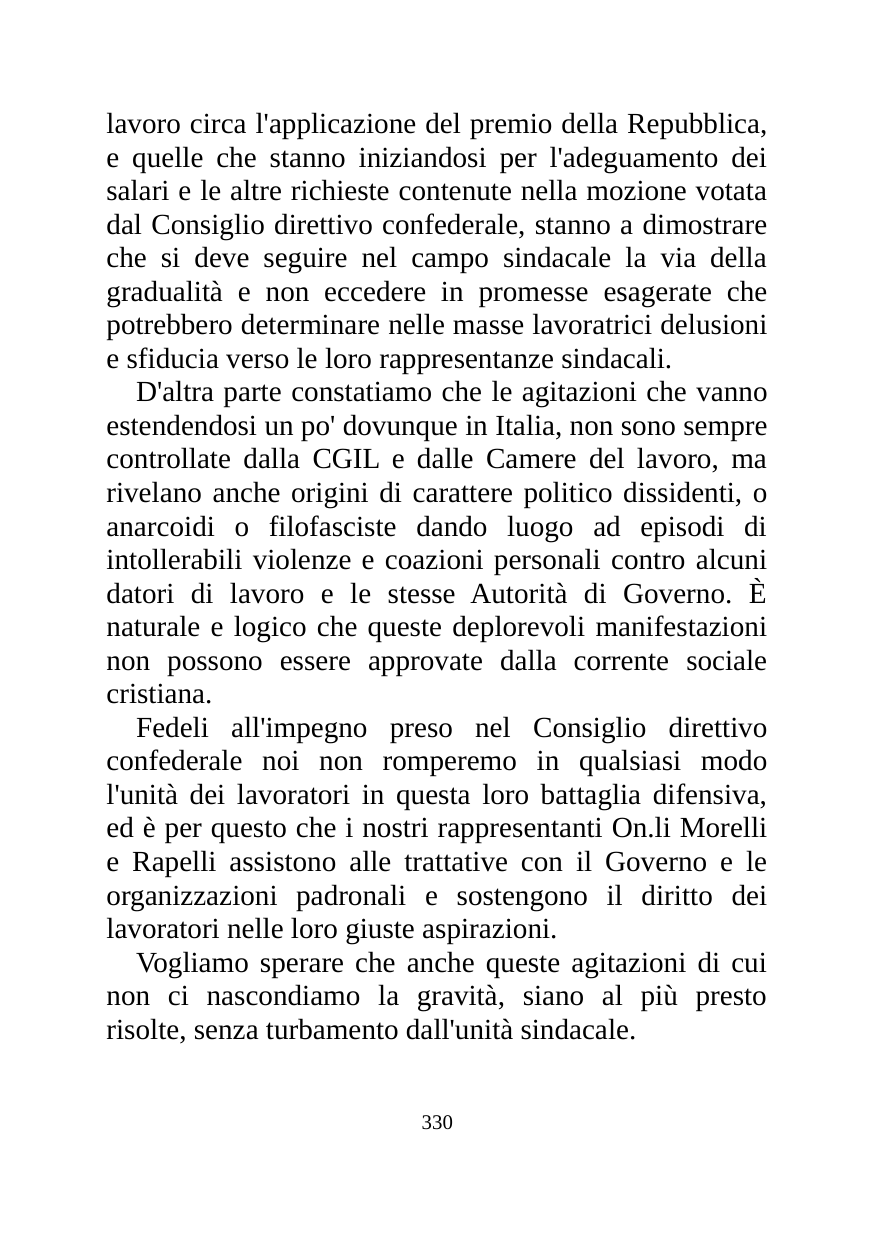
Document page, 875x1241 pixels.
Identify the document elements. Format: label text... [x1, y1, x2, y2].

text Vogliamo sperare che anche queste agitazioni di cui non ci nascondiamo la gravità, siano al più presto risolte, senza turbamento dall'unità sindacale. [106, 945, 768, 1045]
text D'altra parte constatiamo che le agitazioni che vanno estendendosi un po' dovunque in Italia, non sono sempre controllate dalla CGIL e dalle Camere del lavoro, ma rivelano anche origini di carattere politico dissidenti, o anarcoidi o filofasciste dando luogo ad episodi di intollerabili violenze e coazioni personali contro alcuni datori di lavoro e le stesse Autorità di Governo. È naturale e logico che queste deplorevoli manifestazioni non possono essere approvate dalla corrente sociale cristiana. [106, 374, 768, 710]
text lavoro circa l'applicazione del premio della Repubblica, e quelle che stanno iniziandosi per l'adeguamento dei salari e le altre richieste contenute nella mozione votata dal Consiglio direttivo confederale, stanno a dimostrare che si deve seguire nel campo sindacale la via della gradualità e non eccedere in promesse esagerate che potrebbero determinare nelle masse lavoratrici delusioni e sfiducia verso le loro rappresentanze sindacali. [106, 106, 768, 374]
text Fedeli all'impegno preso nel Consiglio direttivo confederale noi non romperemo in qualsiasi modo l'unità dei lavoratori in questa loro battaglia difensiva, ed è per questo che i nostri rappresentanti On.li Morelli e Rapelli assistono alle trattative con il Governo e le organizzazioni padronali e sostengono il diritto dei lavoratori nelle loro giuste aspirazioni. [106, 710, 768, 945]
